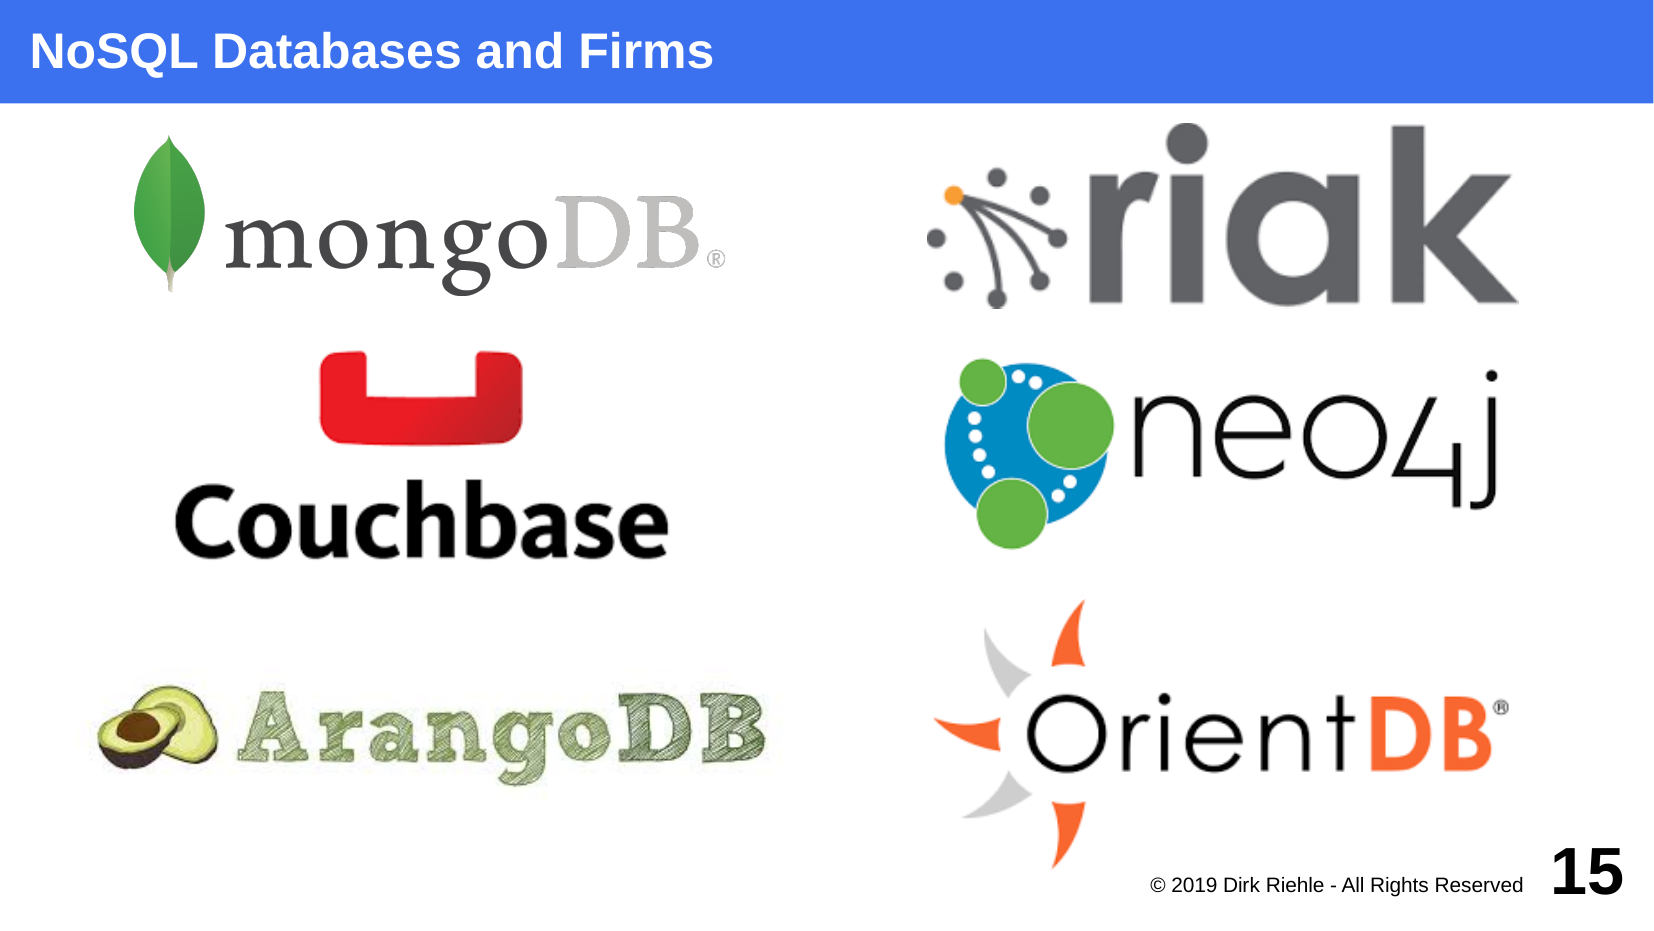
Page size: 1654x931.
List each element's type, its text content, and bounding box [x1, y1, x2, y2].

picture [927, 335, 1519, 572]
title NoSQL Databases and Firms [0, 0, 1654, 104]
picture [927, 123, 1519, 309]
picture [134, 309, 725, 598]
picture [933, 599, 1525, 870]
picture [75, 667, 784, 802]
picture [134, 135, 725, 296]
